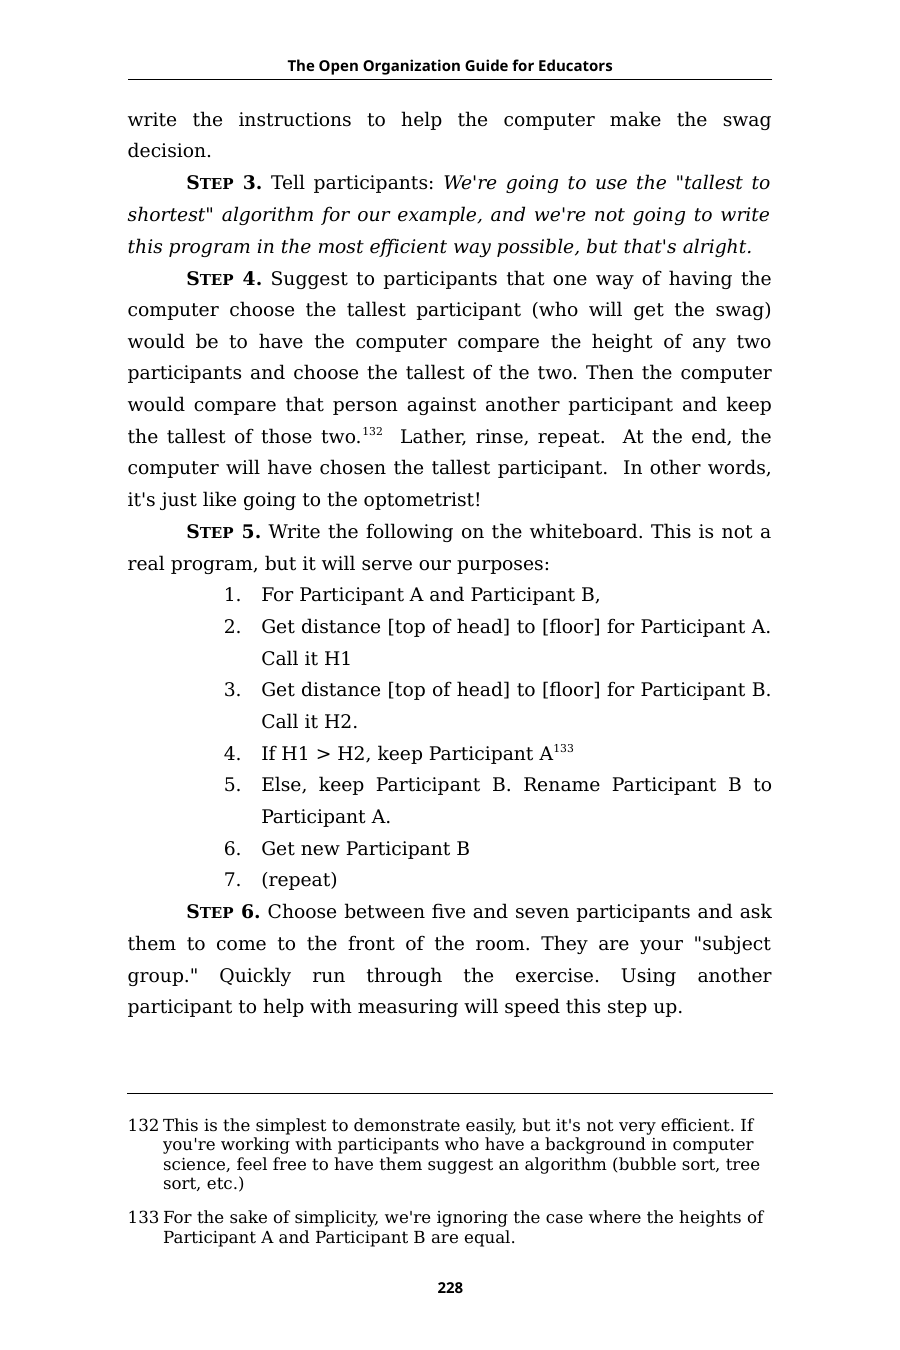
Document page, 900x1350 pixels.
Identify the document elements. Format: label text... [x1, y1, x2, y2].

text write the instructions to help the computer make the swag decision. [127, 109, 772, 162]
list For Participant A and Participant B, [223, 584, 772, 606]
list For the sake of simplicity, we're ignoring the case where the heights of Participant A and Participant B are equal. [127, 1208, 772, 1247]
list Get distance [top of head] to [floor] for Participant A. Call it H1 [223, 616, 772, 669]
list Get distance [top of head] to [floor] for Participant B. Call it H2. [223, 679, 772, 733]
list (repeat) [223, 869, 772, 891]
text Step 4. Suggest to participants that one way of having the computer choose the tallest participant (who will get the swag) would be to have the computer compare the height of any two participants and choose the tallest of the two. Then the computer would compare that person against another participant and keep the tallest of those two. Lather, rinse, repeat. At the end, the computer will have chosen the tallest participant. In other words, it's just like going to the optometrist! [127, 267, 772, 511]
text Step 5. Write the following on the whiteboard. This is not a real program, but it will serve our purposes: [127, 521, 772, 574]
list If H1 > H2, keep Participant A [223, 743, 772, 764]
text Step 6. Choose between five and seven participants and ask them to come to the front of the room. They are your "subject group." Quickly run through the exercise. Using another participant to help with measuring will speed this step up. [127, 901, 772, 1018]
text This is the simplest to demonstrate easily, but it's not very efficient. If you're working with participants who have a background in computer science, feel free to have them suggest an algorithm (bubble sort, tree sort, etc.) [127, 1116, 772, 1193]
text Step 3. Tell participants: We're going to use the "tallest to shortest" algorithm for our example, and we're not going to write this program in the most efficient way possible, but that's alright. [127, 172, 772, 257]
list Get new Participant B [223, 838, 772, 859]
list Else, keep Participant B. Rename Participant B to Participant A. [223, 774, 772, 828]
